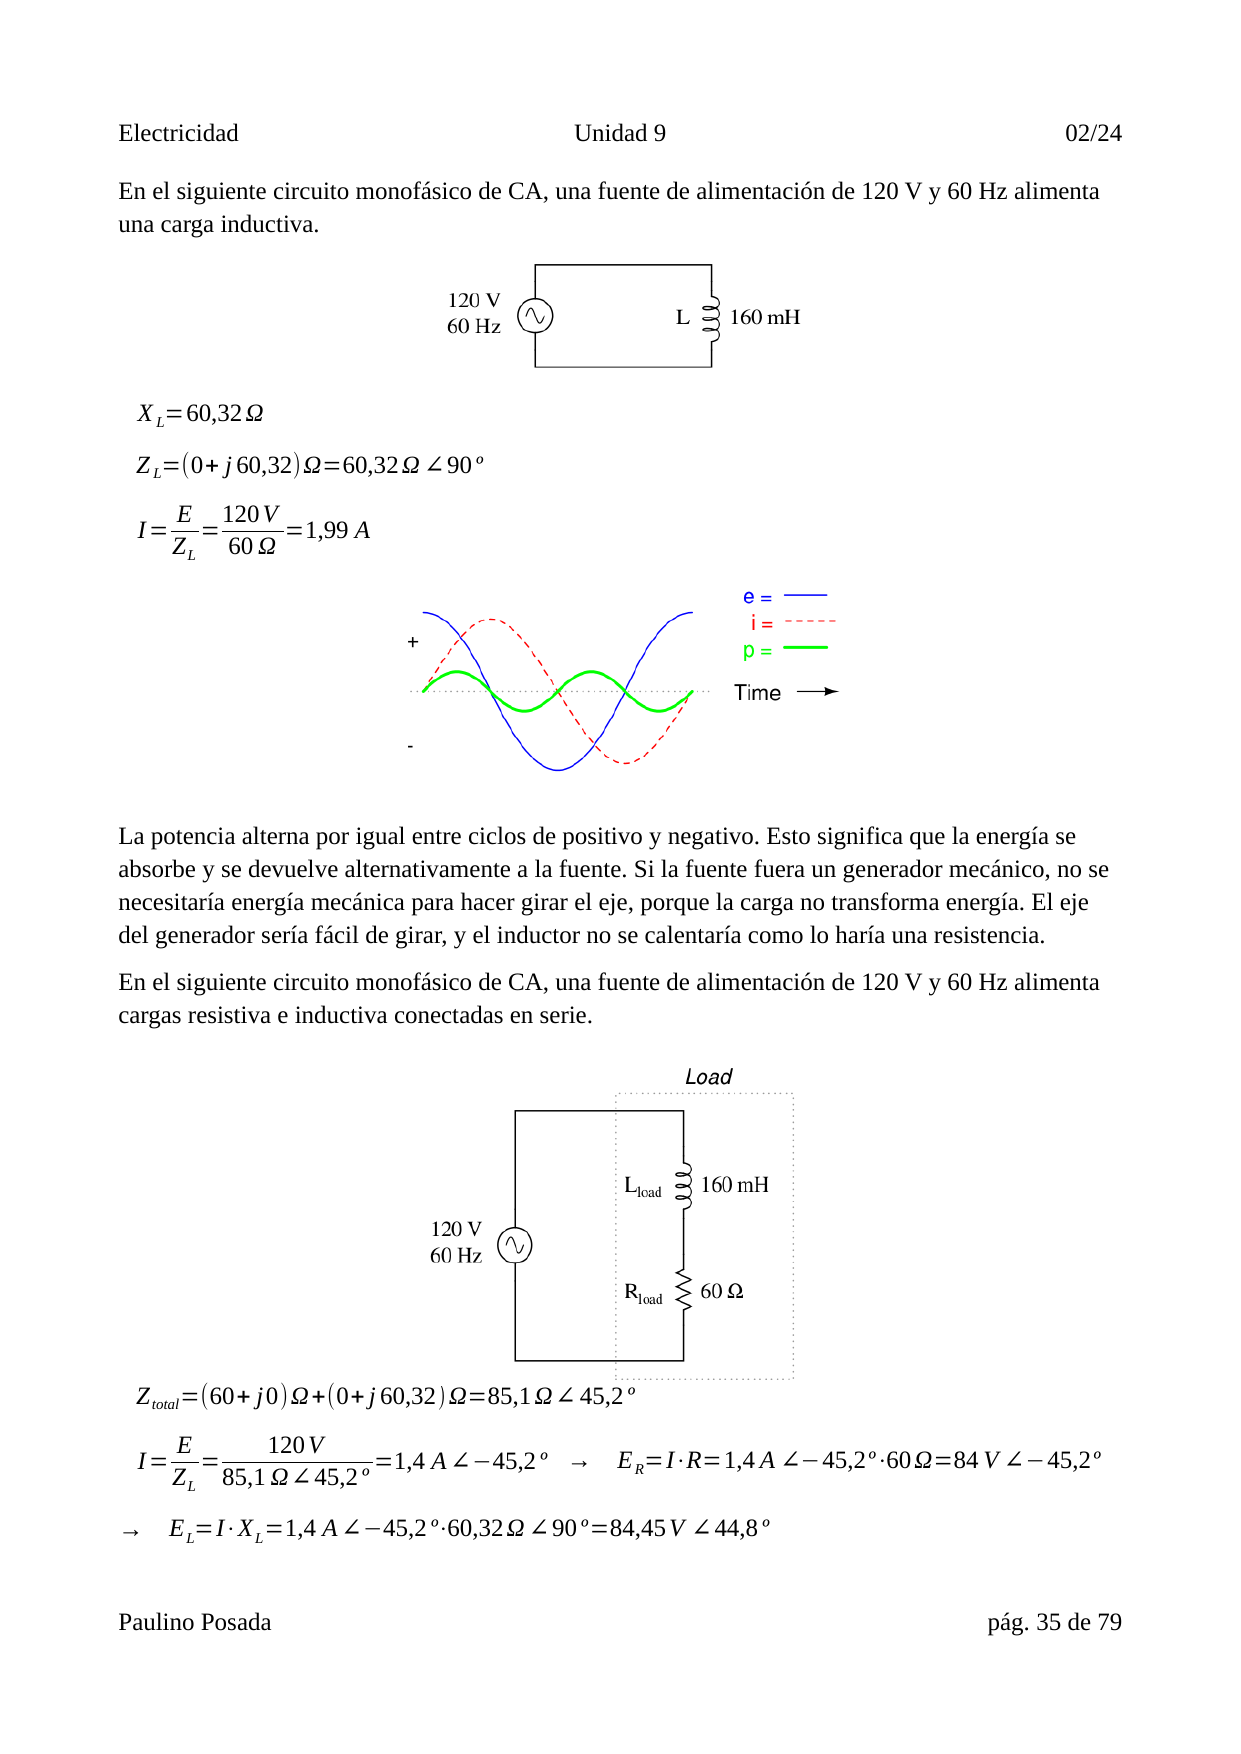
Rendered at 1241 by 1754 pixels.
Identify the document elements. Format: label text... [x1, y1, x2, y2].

text → [118, 1432, 1122, 1495]
picture [398, 582, 842, 777]
picture [435, 257, 806, 380]
text La potencia alterna por igual entre ciclos de positivo y negativo. Esto significa que la energía se absorbe y se devuelve alternativamente a la fuente. Si la fuente fuera un generador mecánico, no se necesitaría energía mecánica para hacer girar el eje, porque la carga no transforma energía. El eje del generador sería fácil de girar, y el inductor no se calentaría como lo haría una resistencia. [118, 821, 1122, 948]
text → [118, 1514, 1122, 1546]
picture [418, 1048, 822, 1386]
text En el siguiente circuito monofásico de CA, una fuente de alimentación de 120 V y 60 Hz alimenta una carga inductiva. [118, 176, 1122, 238]
text En el siguiente circuito monofásico de CA, una fuente de alimentación de 120 V y 60 Hz alimenta cargas resistiva e inductiva conectadas en serie. [118, 967, 1122, 1029]
